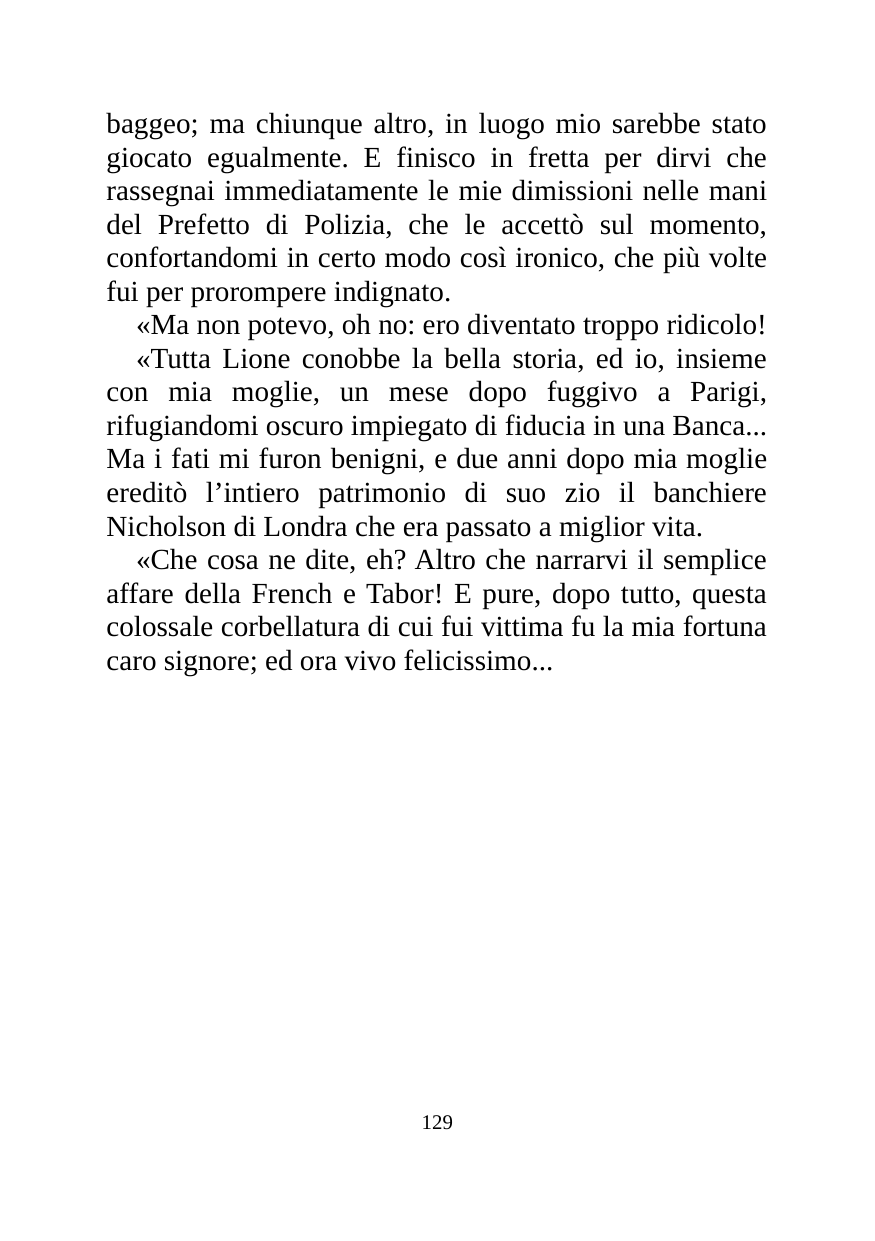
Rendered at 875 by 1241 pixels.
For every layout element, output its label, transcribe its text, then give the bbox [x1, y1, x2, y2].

text «Tutta Lione conobbe la bella storia, ed io, insieme con mia moglie, un mese dopo fuggivo a Parigi, rifugiandomi oscuro impiegato di fiducia in una Banca... Ma i fati mi furon benigni, e due anni dopo mia moglie ereditò l’intiero patrimonio di suo zio il banchiere Nicholson di Londra che era passato a miglior vita. [106, 341, 768, 542]
text «Ma non potevo, oh no: ero diventato troppo ridicolo! [106, 307, 768, 341]
text baggeo; ma chiunque altro, in luogo mio sarebbe stato giocato egualmente. E finisco in fretta per dirvi che rassegnai immediatamente le mie dimissioni nelle mani del Prefetto di Polizia, che le accettò sul momento, confortandomi in certo modo così ironico, che più volte fui per prorompere indignato. [106, 106, 768, 307]
text «Che cosa ne dite, eh? Altro che narrarvi il semplice affare della French e Tabor! E pure, dopo tutto, questa colossale corbellatura di cui fui vittima fu la mia fortuna caro signore; ed ora vivo felicissimo... [106, 542, 768, 676]
